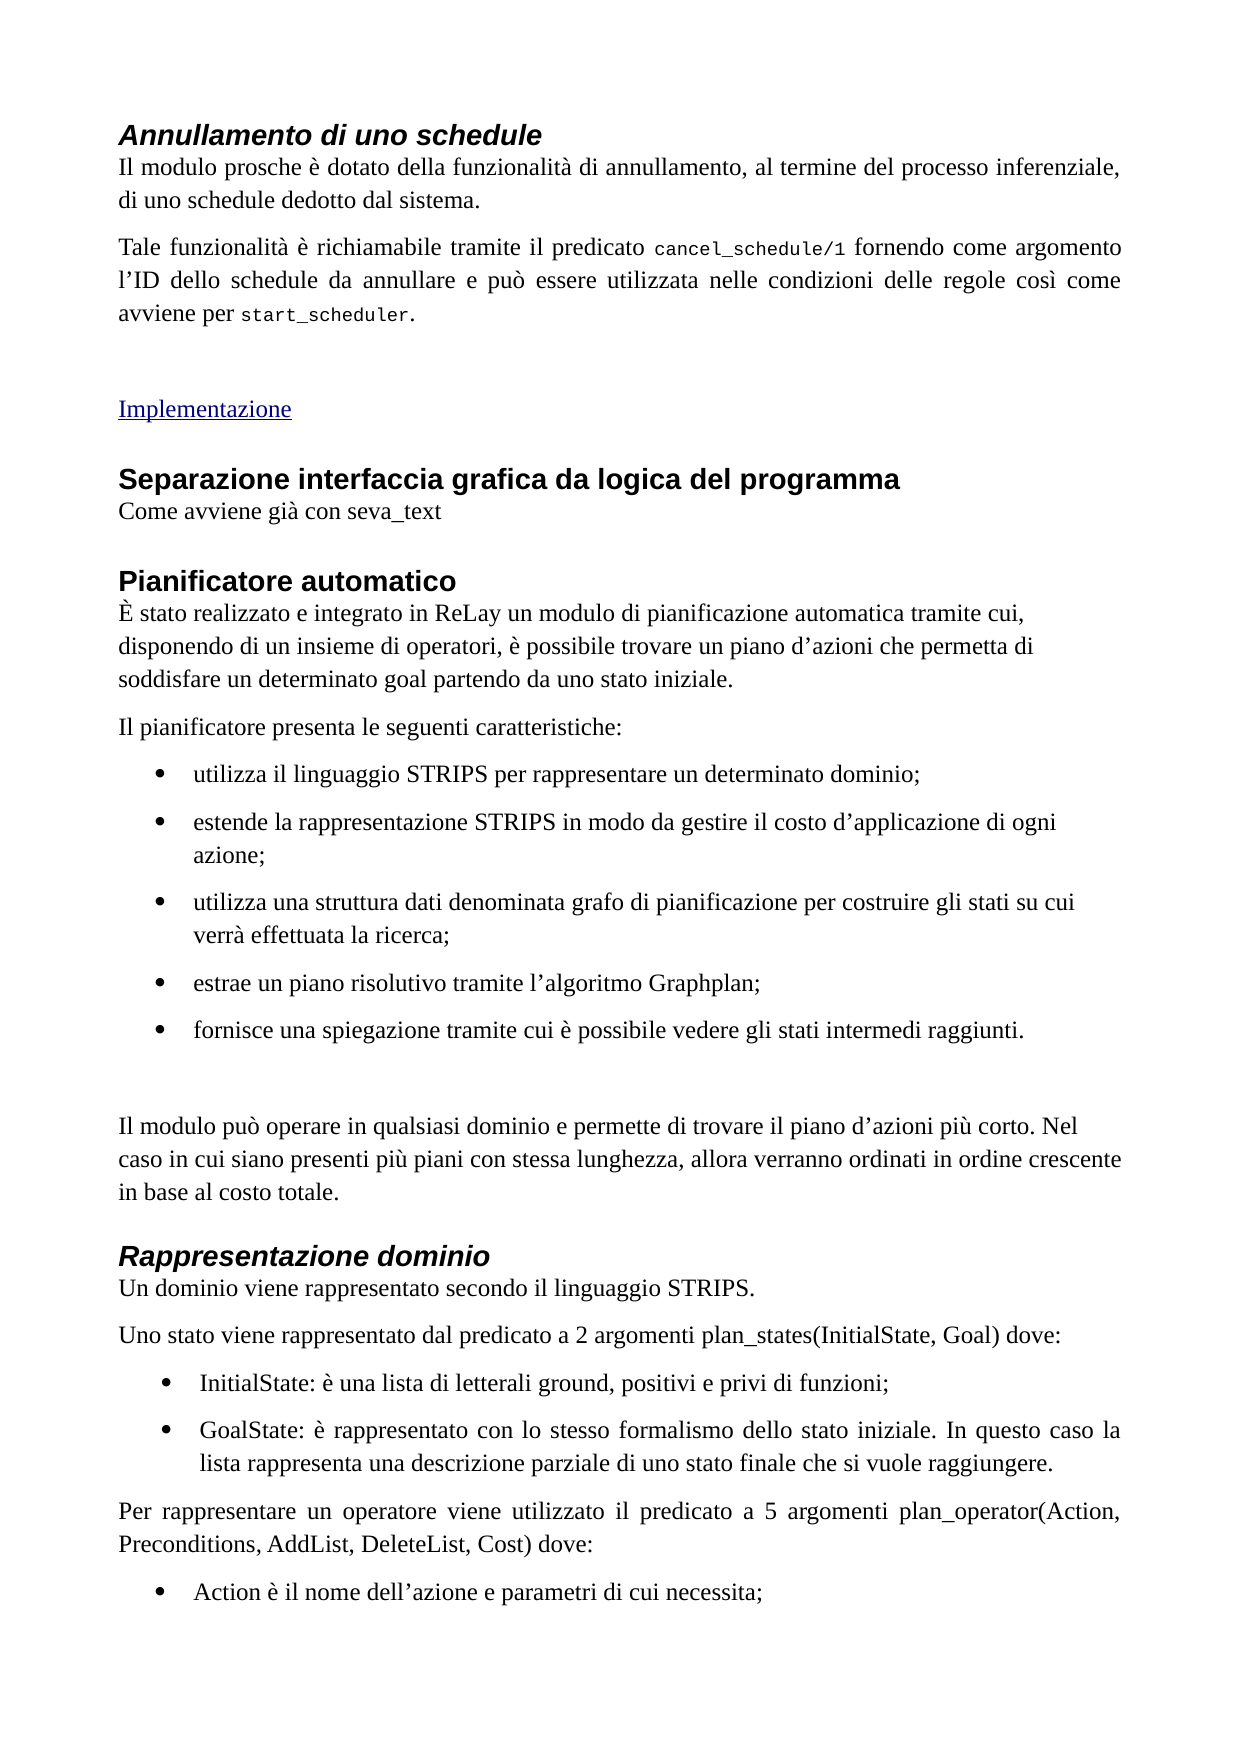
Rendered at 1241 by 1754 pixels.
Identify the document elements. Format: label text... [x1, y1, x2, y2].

subtitle Pianificatore automatico [118, 564, 1122, 598]
text Per rappresentare un operatore viene utilizzato il predicato a 5 argomenti plan_operator(Action, Preconditions, AddList, DeleteList, Cost) dove: [118, 1496, 1122, 1558]
list InitialState: è una lista di letterali ground, positivi e privi di funzioni; [162, 1368, 1122, 1397]
text Il modulo può operare in qualsiasi dominio e permette di trovare il piano d’azioni più corto. Nel caso in cui siano presenti più piani con stessa lunghezza, allora verranno ordinati in ordine crescente in base al costo totale. [118, 1111, 1122, 1206]
subtitle Separazione interfaccia grafica da logica del programma [118, 462, 1122, 496]
text Un dominio viene rappresentato secondo il linguaggio STRIPS. [118, 1273, 1122, 1301]
list fornisce una spiegazione tramite cui è possibile vedere gli stati intermedi raggiunti. [156, 1016, 1122, 1044]
text Il modulo prosche è dotato della funzionalità di annullamento, al termine del processo inferenziale, di uno schedule dedotto dal sistema. [118, 152, 1122, 213]
subtitle Rappresentazione dominio [118, 1239, 1122, 1273]
text Implementazione [118, 394, 1122, 423]
list estrae un piano risolutivo tramite l’algoritmo Graphplan; [156, 968, 1122, 997]
list estende la rappresentazione STRIPS in modo da gestire il costo d’applicazione di ogni azione; [156, 807, 1122, 868]
subtitle Annullamento di uno schedule [118, 118, 1122, 152]
list utilizza una struttura dati denominata grafo di pianificazione per costruire gli stati su cui verrà effettuata la ricerca; [156, 887, 1122, 949]
text Uno stato viene rappresentato dal predicato a 2 argomenti plan_states(InitialState, Goal) dove: [118, 1320, 1122, 1349]
list Action è il nome dell’azione e parametri di cui necessita; [156, 1577, 1122, 1605]
text Tale funzionalità è richiamabile tramite il predicato cancel_schedule/1 fornendo come argomento l’ID dello schedule da annullare e può essere utilizzata nelle condizioni delle regole così come avviene per start_scheduler. [118, 232, 1122, 327]
text Come avviene già con seva_text [118, 496, 1122, 525]
list utilizza il linguaggio STRIPS per rappresentare un determinato dominio; [156, 759, 1122, 788]
text È stato realizzato e integrato in ReLay un modulo di pianificazione automatica tramite cui, disponendo di un insieme di operatori, è possibile trovare un piano d’azioni che permetta di soddisfare un determinato goal partendo da uno stato iniziale. [118, 598, 1122, 693]
text Il pianificatore presenta le seguenti caratteristiche: [118, 712, 1122, 740]
list GoalState: è rappresentato con lo stesso formalismo dello stato iniziale. In questo caso la lista rappresenta una descrizione parziale di uno stato finale che si vuole raggiungere. [162, 1415, 1122, 1477]
